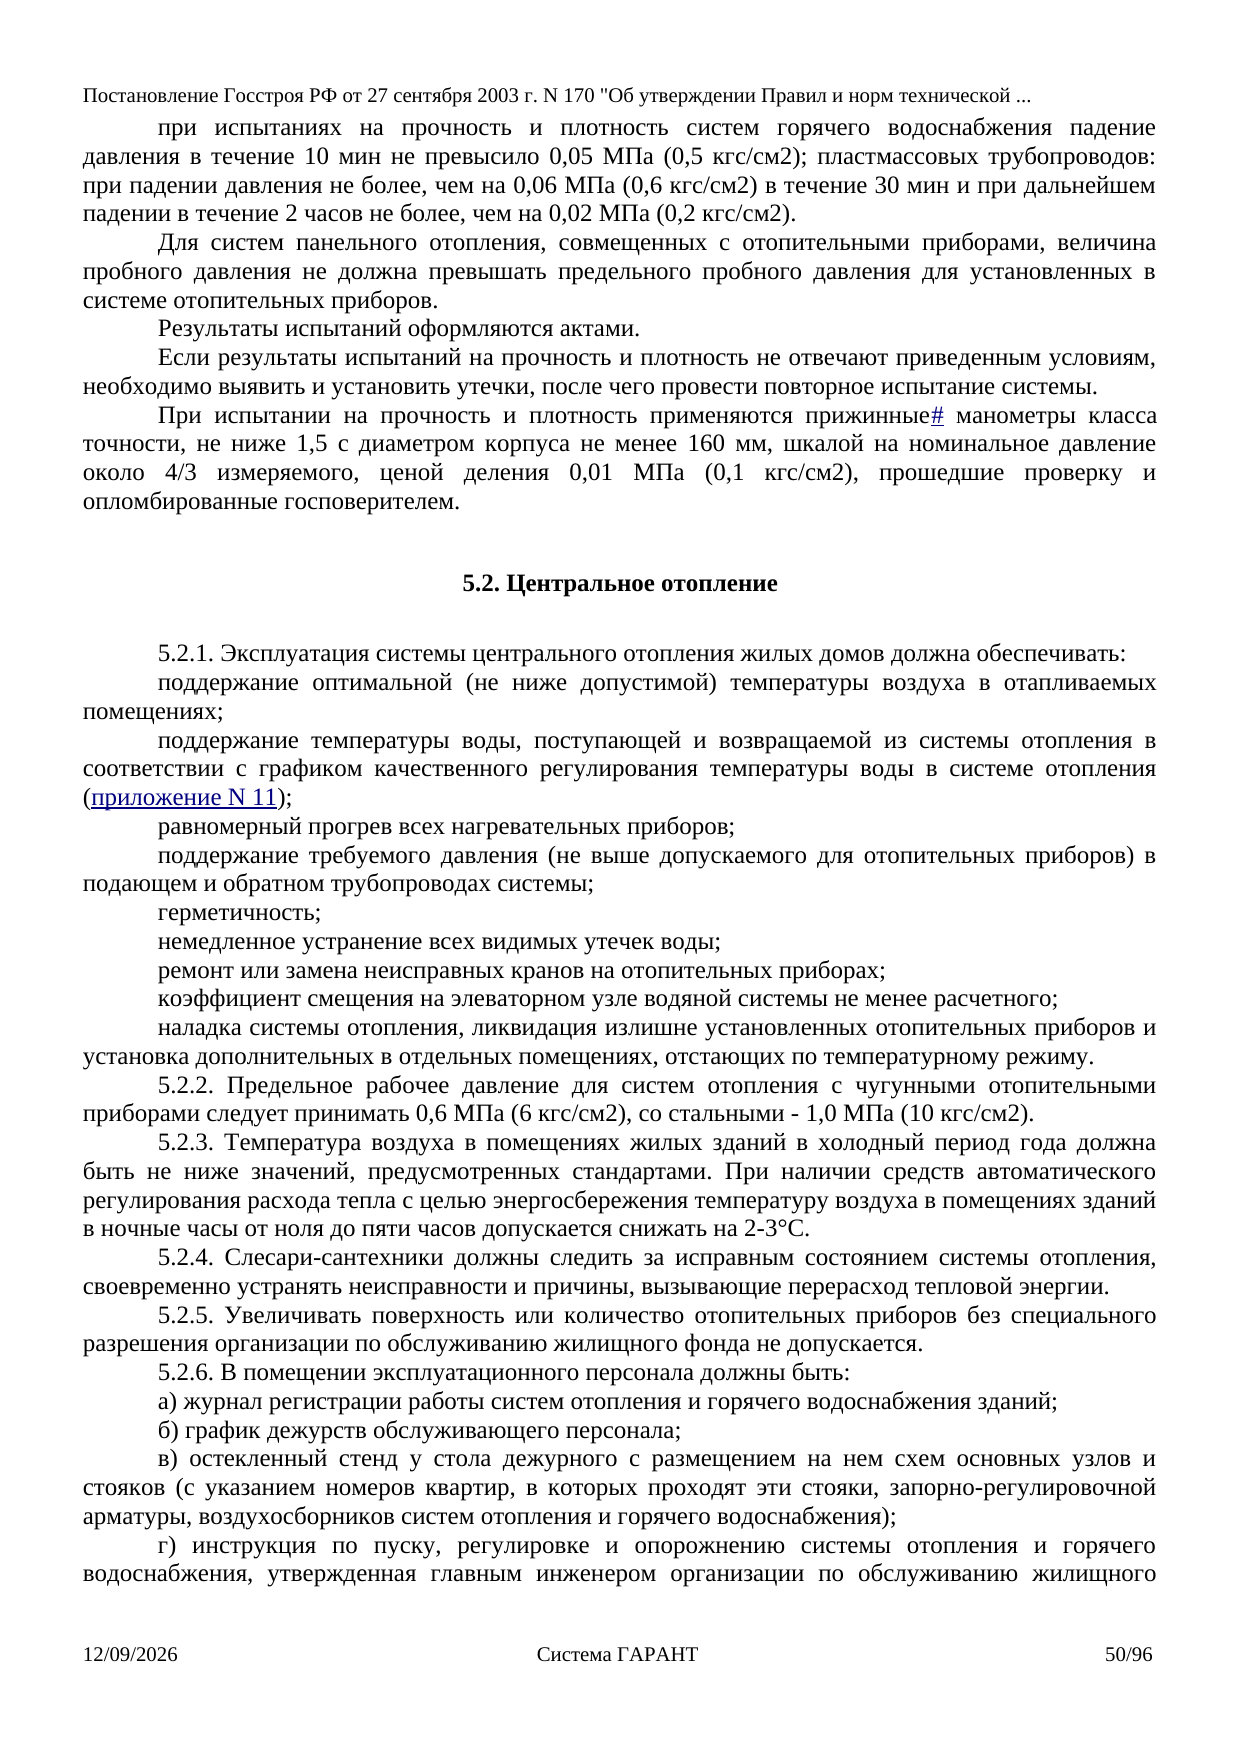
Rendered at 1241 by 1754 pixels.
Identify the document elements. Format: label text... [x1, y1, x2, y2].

text г) инструкция по пуску, регулировке и опорожнению системы отопления и горячего водоснабжения, утвержденная главным инженером организации по обслуживанию жилищного [83, 1530, 1157, 1587]
text поддержание оптимальной (не ниже допустимой) температуры воздуха в отапливаемых помещениях; [83, 667, 1157, 725]
text поддержание требуемого давления (не выше допускаемого для отопительных приборов) в подающем и обратном трубопроводах системы; [83, 840, 1157, 897]
text в) остекленный стенд у стола дежурного с размещением на нем схем основных узлов и стояков (с указанием номеров квартир, в которых проходят эти стояки, запорно-регулировочной арматуры, воздухосборников систем отопления и горячего водоснабжения); [83, 1443, 1157, 1530]
text наладка системы отопления, ликвидация излишне установленных отопительных приборов и установка дополнительных в отдельных помещениях, отстающих по температурному режиму. [83, 1012, 1157, 1070]
text при испытаниях на прочность и плотность систем горячего водоснабжения падение давления в течение 10 мин не превысило 0,05 МПа (0,5 кгс/см2); пластмассовых трубопроводов: при падении давления не более, чем на 0,06 МПа (0,6 кгс/см2) в течение 30 мин и при дальнейшем падении в течение 2 часов не более, чем на 0,02 МПа (0,2 кгс/см2). [83, 112, 1157, 227]
text коэффициент смещения на элеваторном узле водяной системы не менее расчетного; [83, 983, 1157, 1012]
text б) график дежурств обслуживающего персонала; [83, 1415, 1157, 1443]
text немедленное устранение всех видимых утечек воды; [83, 926, 1157, 955]
text 5.2.1. Эксплуатация системы центрального отопления жилых домов должна обеспечивать: [83, 638, 1157, 667]
text герметичность; [83, 897, 1157, 926]
text 5.2.2. Предельное рабочее давление для систем отопления с чугунными отопительными приборами следует принимать 0,6 МПа (6 кгс/см2), со стальными - 1,0 МПа (10 кгс/см2). [83, 1070, 1157, 1127]
text поддержание температуры воды, поступающей и возвращаемой из системы отопления в соответствии с графиком качественного регулирования температуры воды в системе отопления (приложение N 11); [83, 725, 1157, 811]
text 5.2.3. Температура воздуха в помещениях жилых зданий в холодный период года должна быть не ниже значений, предусмотренных стандартами. При наличии средств автоматического регулирования расхода тепла с целью энергосбережения температуру воздуха в помещениях зданий в ночные часы от ноля до пяти часов допускается снижать на 2-3°С. [83, 1127, 1157, 1242]
text а) журнал регистрации работы систем отопления и горячего водоснабжения зданий; [83, 1386, 1157, 1415]
text Если результаты испытаний на прочность и плотность не отвечают приведенным условиям, необходимо выявить и установить утечки, после чего провести повторное испытание системы. [83, 342, 1157, 400]
text равномерный прогрев всех нагревательных приборов; [83, 811, 1157, 840]
text При испытании на прочность и плотность применяются прижинные# манометры класса точности, не ниже 1,5 с диаметром корпуса не менее 160 мм, шкалой на номинальное давление около 4/3 измеряемого, ценой деления 0,01 МПа (0,1 кгс/см2), прошедшие проверку и опломбированные госповерителем. [83, 400, 1157, 515]
text 5.2.6. В помещении эксплуатационного персонала должны быть: [83, 1357, 1157, 1386]
subtitle 5.2. Центральное отопление [83, 568, 1157, 597]
text Для систем панельного отопления, совмещенных с отопительными приборами, величина пробного давления не должна превышать предельного пробного давления для установленных в системе отопительных приборов. [83, 227, 1157, 313]
text 5.2.4. Слесари-сантехники должны следить за исправным состоянием системы отопления, своевременно устранять неисправности и причины, вызывающие перерасход тепловой энергии. [83, 1242, 1157, 1300]
text ремонт или замена неисправных кранов на отопительных приборах; [83, 955, 1157, 983]
text 5.2.5. Увеличивать поверхность или количество отопительных приборов без специального разрешения организации по обслуживанию жилищного фонда не допускается. [83, 1300, 1157, 1357]
text Результаты испытаний оформляются актами. [83, 313, 1157, 342]
